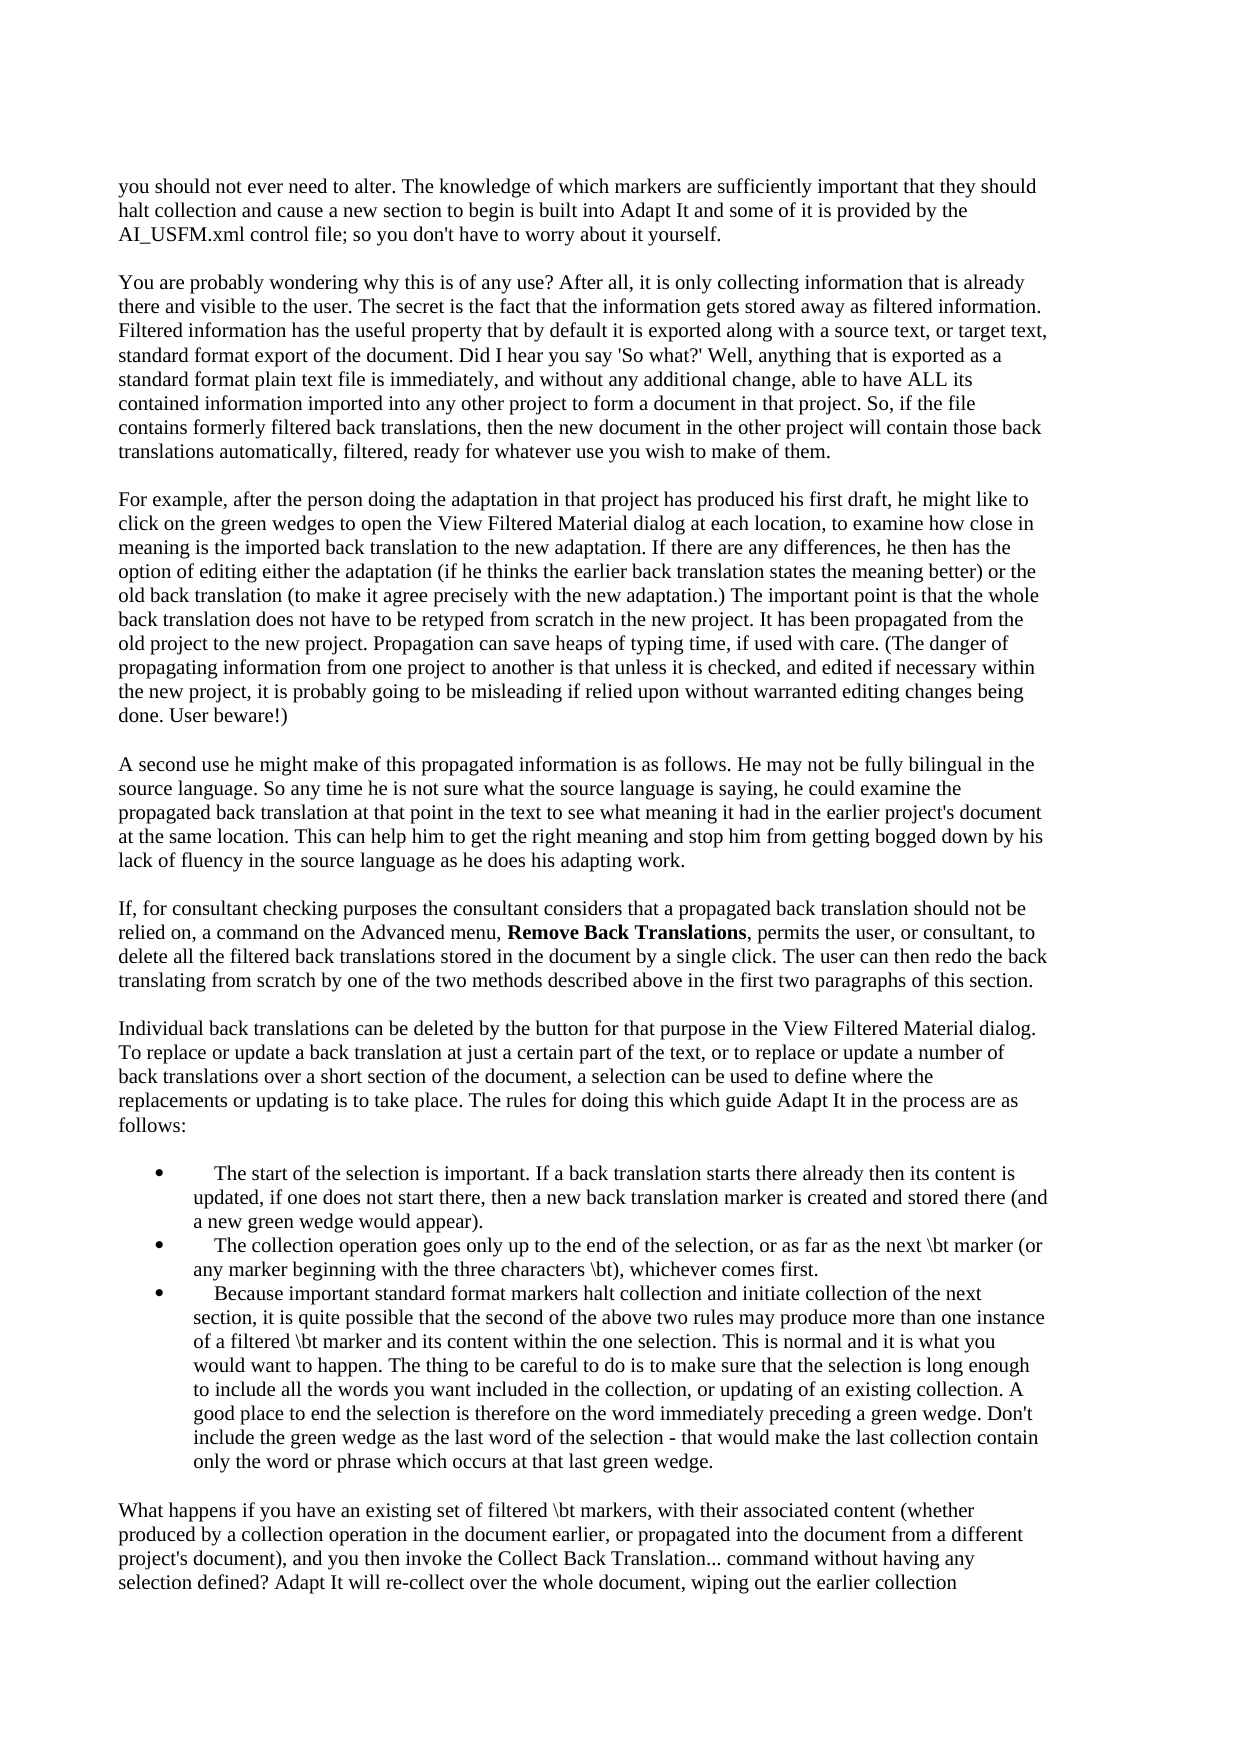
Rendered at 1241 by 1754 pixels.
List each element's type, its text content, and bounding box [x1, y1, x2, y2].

list Because important standard format markers halt collection and initiate collection of the next section, it is quite possible that the second of the above two rules may produce more than one instance of a filtered \bt marker and its content within the one selection. This is normal and it is what you would want to happen. The thing to be careful to do is to make sure that the selection is long enough to include all the words you want included in the collection, or updating of an existing collection. A good place to end the selection is therefore on the word immediately preceding a green wedge. Don't include the green wedge as the last word of the selection - that would make the last collection contain only the word or phrase which occurs at that last green wedge. [156, 1281, 1048, 1473]
text If, for consultant checking purposes the consultant considers that a propagated back translation should not be relied on, a command on the Advanced menu, Remove Back Translations, permits the user, or consultant, to delete all the filtered back translations stored in the document by a single click. The user can then redo the back translating from scratch by one of the two methods described above in the first two paragraphs of this section. [118, 896, 1048, 992]
text What happens if you have an existing set of filtered \bt markers, with their associated content (whether produced by a collection operation in the document earlier, or propagated into the document from a different project's document), and you then invoke the Collect Back Translation... command without having any selection defined? Adapt It will re-collect over the whole document, wiping out the earlier collection [118, 1497, 1048, 1594]
text You are probably wondering why this is of any use? After all, it is only collecting information that is already there and visible to the user. The secret is the fact that the information gets stored away as filtered information. Filtered information has the useful property that by default it is exported along with a source text, or target text, standard format export of the document. Did I hear you say 'So what?' Well, anything that is exported as a standard format plain text file is immediately, and without any additional change, able to have ALL its contained information imported into any other project to form a document in that project. So, if the file contains formerly filtered back translations, then the new document in the other project will contain those back translations automatically, filtered, ready for whatever use you wish to make of them. [118, 270, 1048, 463]
text A second use he might make of this propagated information is as follows. He may not be fully bilingual in the source language. So any time he is not sure what the source language is saying, he could examine the propagated back translation at that point in the text to see what meaning it had in the earlier project's document at the same location. This can help him to get the right meaning and stop him from getting bogged down by his lack of fluency in the source language as he does his adapting work. [118, 752, 1048, 872]
list The collection operation goes only up to the end of the selection, or as far as the next \bt marker (or any marker beginning with the three characters \bt), whichever comes first. [156, 1233, 1048, 1281]
text Individual back translations can be deleted by the button for that purpose in the View Filtered Material dialog. To replace or update a back translation at just a certain part of the text, or to replace or update a number of back translations over a short section of the document, a selection can be used to define where the replacements or updating is to take place. The rules for doing this which guide Adapt It in the process are as follows: [118, 1016, 1048, 1137]
text you should not ever need to alter. The knowledge of which markers are sufficiently important that they should halt collection and cause a new section to begin is built into Adapt It and some of it is provided by the AI_USFM.xml control file; so you don't have to worry about it yourself. [118, 174, 1048, 246]
text For example, after the person doing the adaptation in that project has produced his first draft, he might like to click on the green wedges to open the View Filtered Material dialog at each location, to examine how close in meaning is the imported back translation to the new adaptation. If there are any differences, he then has the option of editing either the adaptation (if he thinks the earlier back translation states the meaning better) or the old back translation (to make it agree precisely with the new adaptation.) The important point is that the whole back translation does not have to be retyped from scratch in the new project. It has been propagated from the old project to the new project. Propagation can save heaps of typing time, if used with care. (The danger of propagating information from one project to another is that unless it is checked, and edited if necessary within the new project, it is probably going to be misleading if relied upon without warranted editing changes being done. User beware!) [118, 487, 1048, 727]
list The start of the selection is important. If a back translation starts there already then its content is updated, if one does not start there, then a new back translation marker is created and stored there (and a new green wedge would appear). [156, 1161, 1048, 1233]
